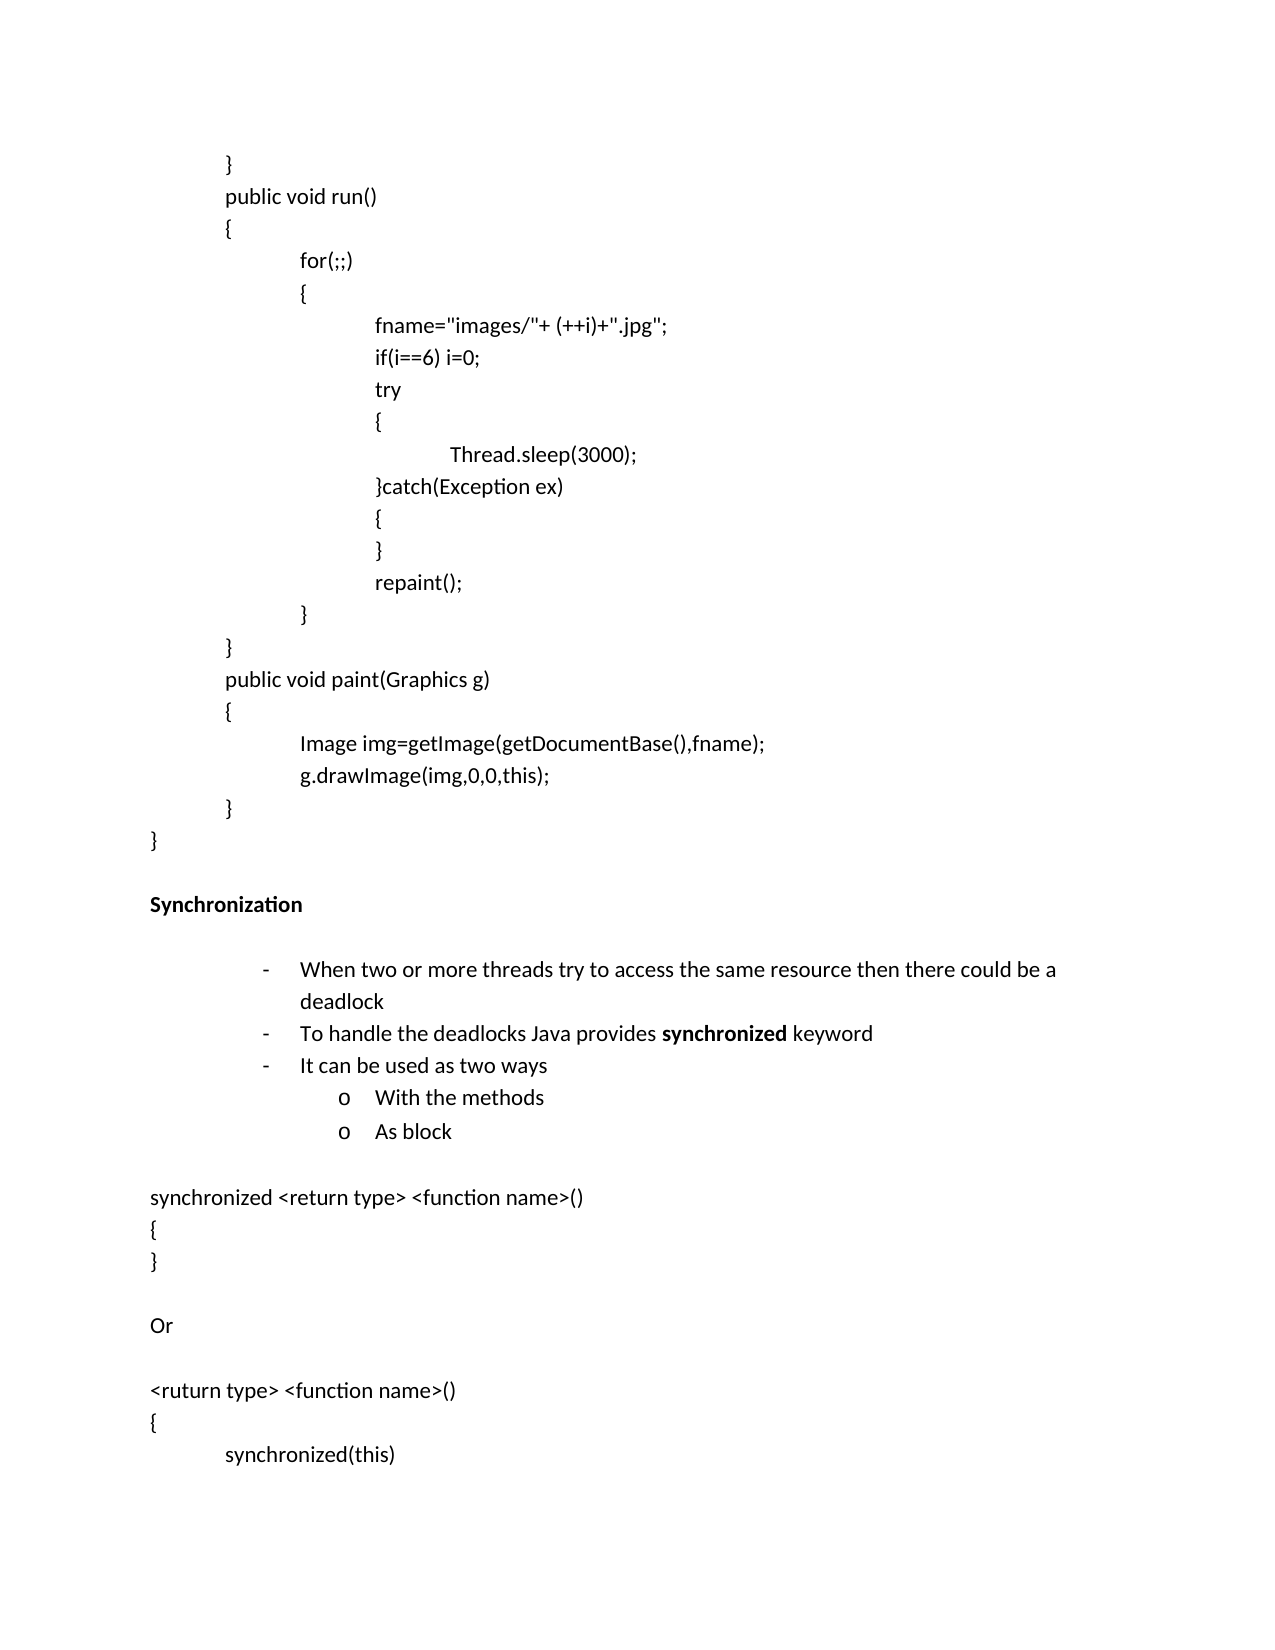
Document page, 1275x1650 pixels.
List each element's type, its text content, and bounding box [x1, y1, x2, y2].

text } [150, 633, 1125, 661]
text { [150, 1408, 1125, 1436]
text } [150, 826, 1125, 854]
text Synchronization [150, 890, 1125, 918]
text Or [150, 1311, 1125, 1339]
text { [150, 407, 1125, 436]
text if(i==6) i=0; [150, 343, 1125, 371]
text { [150, 279, 1125, 307]
text }catch(Exception ex) [150, 472, 1125, 500]
text public void paint(Graphics g) [150, 665, 1125, 693]
text } [150, 1247, 1125, 1275]
text } [150, 536, 1125, 564]
list It can be used as two ways [262, 1051, 1125, 1079]
list As block [337, 1117, 1125, 1146]
text Image img=getImage(getDocumentBase(),fname); [150, 729, 1125, 757]
text for(;;) [150, 247, 1125, 274]
text } [150, 794, 1125, 822]
text { [150, 504, 1125, 532]
text { [150, 697, 1125, 725]
text Thread.sleep(3000); [150, 440, 1125, 468]
text g.drawImage(img,0,0,this); [150, 762, 1125, 789]
text public void run() [150, 182, 1125, 210]
text try [150, 375, 1125, 403]
text } [150, 601, 1125, 629]
list With the methods [337, 1083, 1125, 1113]
text repaint(); [150, 568, 1125, 596]
text { [150, 214, 1125, 242]
text synchronized(this) [150, 1440, 1125, 1468]
list When two or more threads try to access the same resource then there could be a deadlock [262, 955, 1125, 1015]
text synchronized <return type> <function name>() [150, 1183, 1125, 1211]
text <ruturn type> <function name>() [150, 1376, 1125, 1404]
list To handle the deadlocks Java provides synchronized keyword [262, 1019, 1125, 1047]
text } [150, 150, 1125, 178]
text { [150, 1215, 1125, 1243]
text fname="images/"+ (++i)+".jpg"; [150, 311, 1125, 339]
